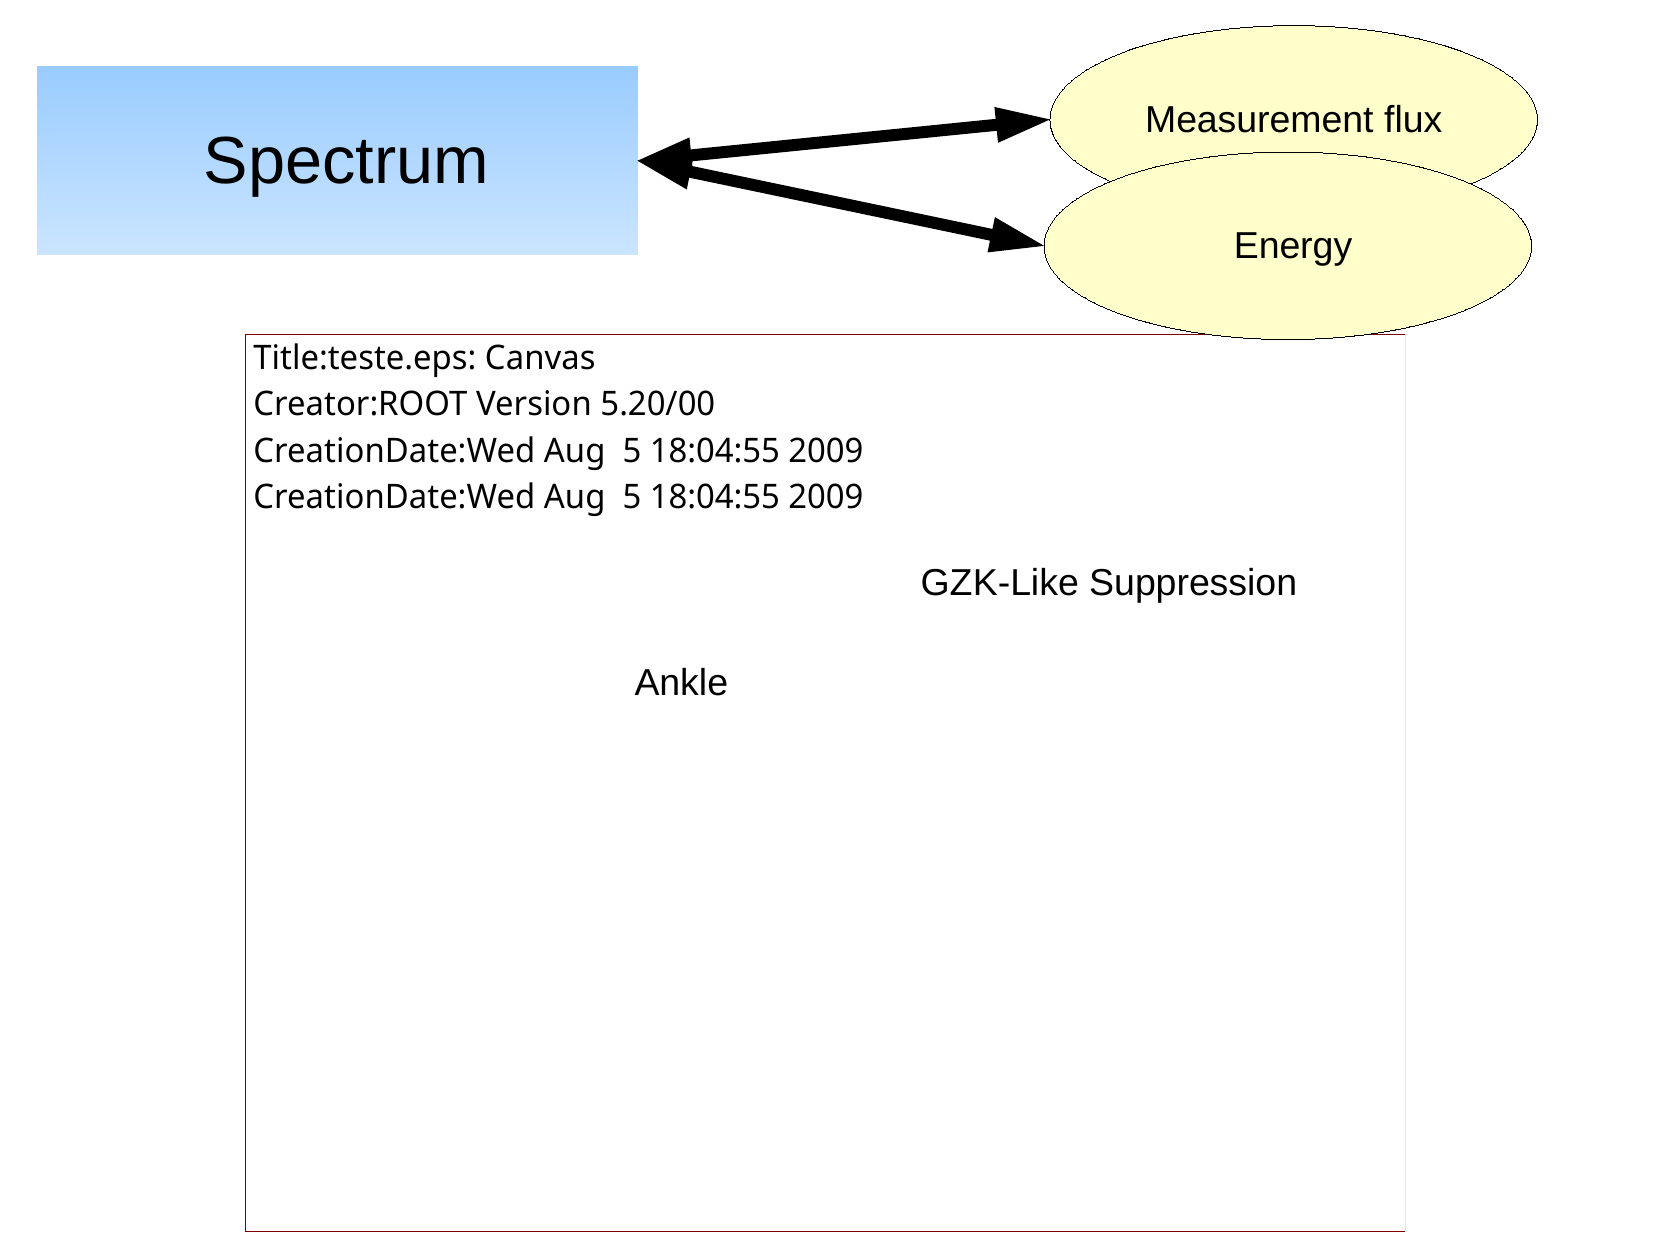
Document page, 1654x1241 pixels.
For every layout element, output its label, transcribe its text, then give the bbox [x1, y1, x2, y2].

picture [242, 331, 1406, 1232]
text_box Measurement flux [1049, 25, 1538, 184]
text_box Ankle [619, 653, 743, 711]
text_box Spectrum [37, 66, 638, 255]
text_box Energy [1044, 152, 1532, 340]
text_box GZK-Like Suppression [905, 554, 1313, 612]
